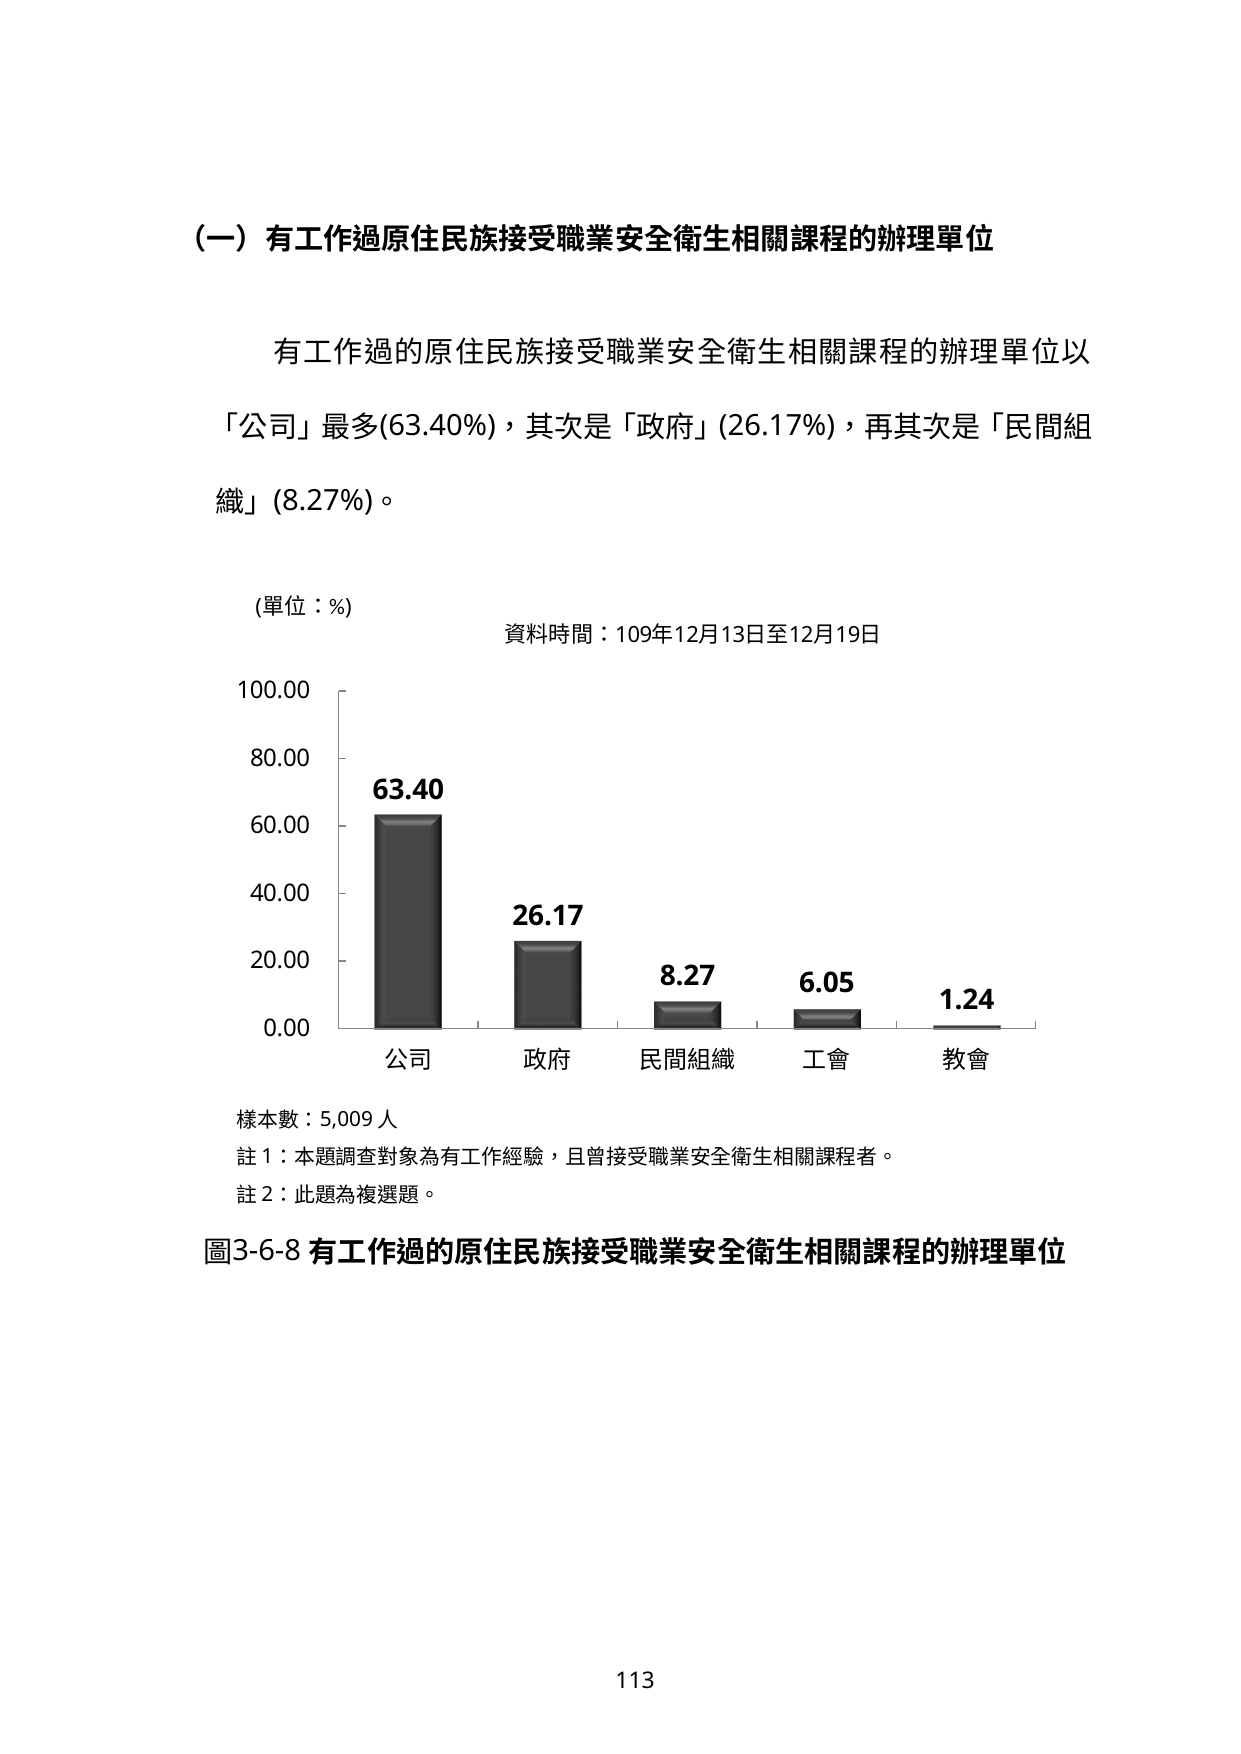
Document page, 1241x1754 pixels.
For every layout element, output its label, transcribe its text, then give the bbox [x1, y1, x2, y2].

text 註2：此題為複選題。 [236, 1168, 1092, 1206]
text 樣本數：5,009人 [236, 1093, 1092, 1131]
text 註1：本題調查對象為有工作經驗，且曾接受職業安全衛生相關課程者。 [236, 1131, 1092, 1168]
list 有工作過的原住民族接受職業安全衛生相關課程的辦理單位 [177, 1206, 1092, 1281]
text （一）有工作過原住民族接受職業安全衛生相關課程的辦理單位 [177, 193, 1092, 268]
text 有工作過的原住民族接受職業安全衛生相關課程的辦理單位以「公司」最多(63.40%)，其次是「政府」(26.17%)，再其次是「民間組織」(8.27%)。 [215, 306, 1092, 531]
